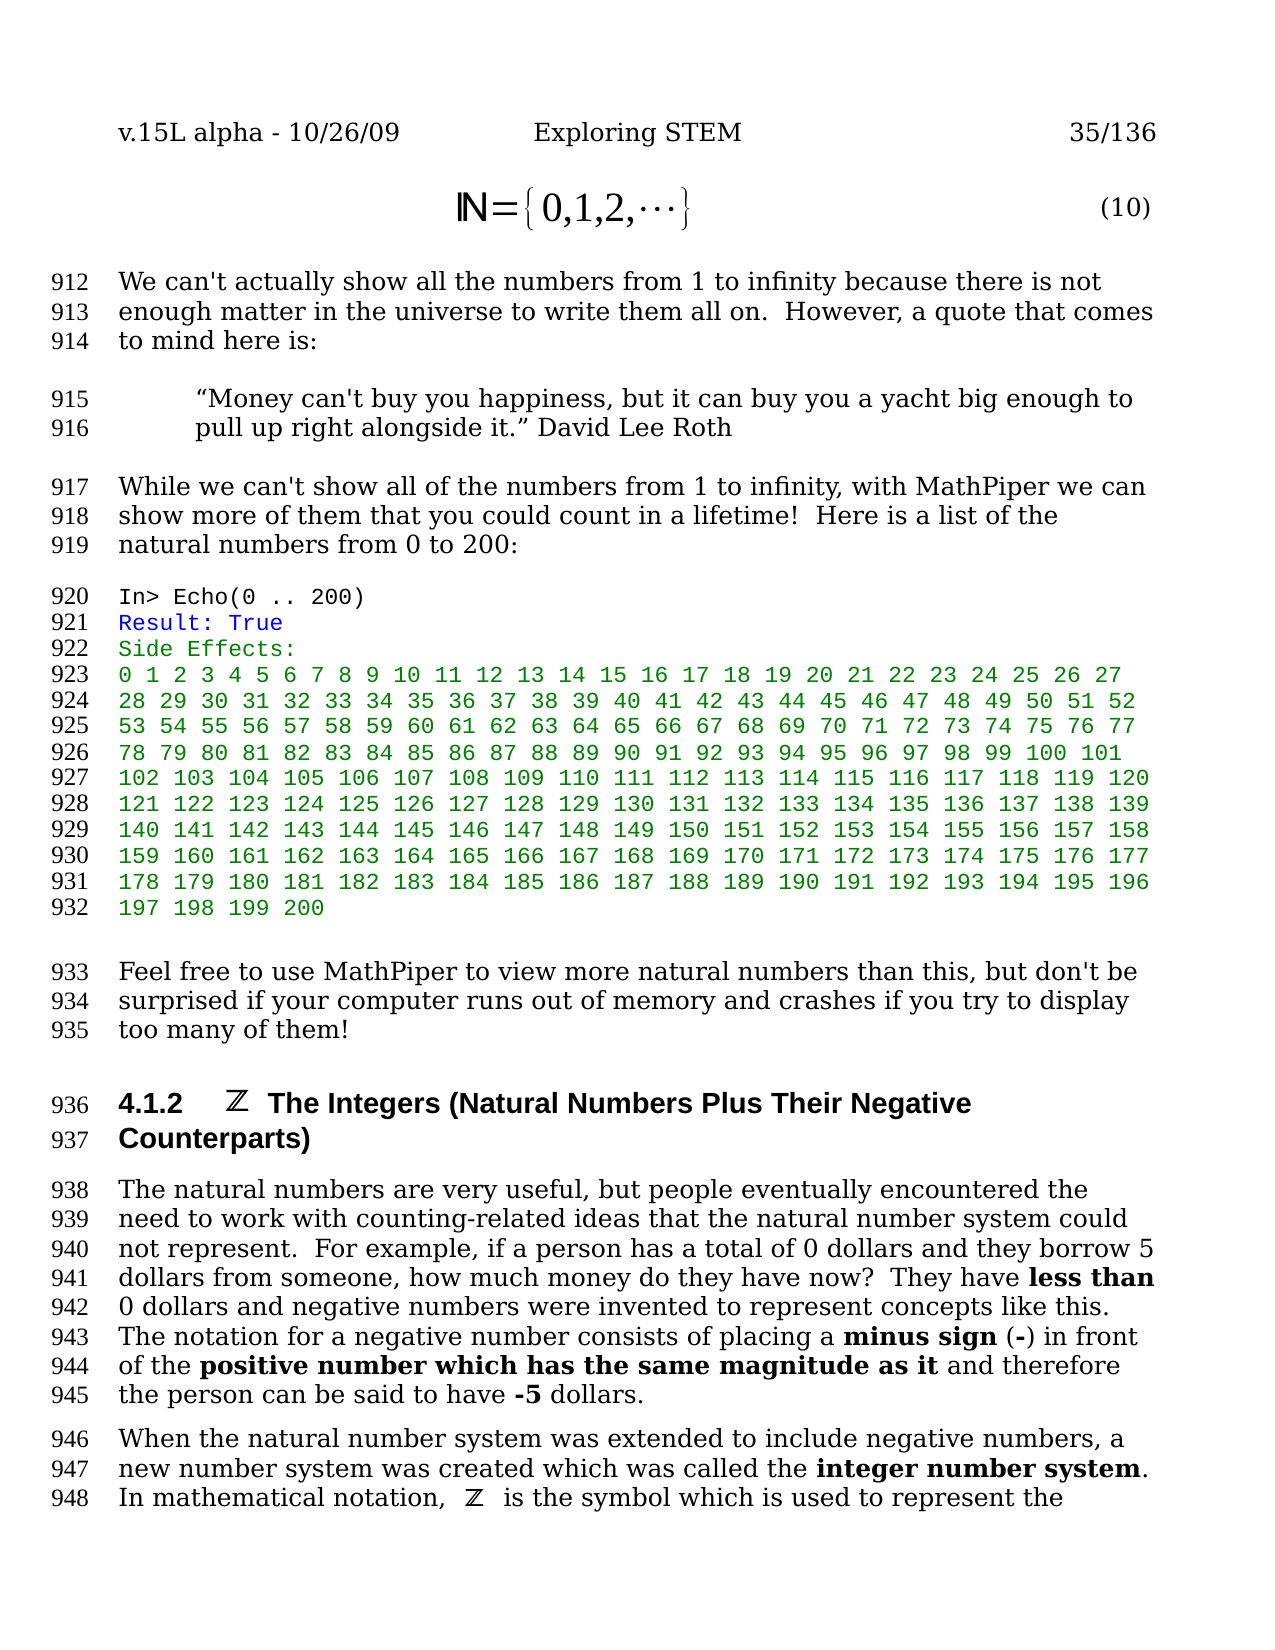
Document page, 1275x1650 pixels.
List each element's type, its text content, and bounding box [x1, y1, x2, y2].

table_header (10) [1041, 177, 1157, 238]
table_header [118, 177, 1041, 238]
subtitle The Integers (Natural Numbers Plus Their Negative Counterparts) [118, 1084, 1157, 1154]
text Feel free to use MathPiper to view more natural numbers than this, but don't be surprised if your computer runs out of memory and crashes if you try to display too many of them! [118, 957, 1157, 1045]
text 0 1 2 3 4 5 6 7 8 9 10 11 12 13 14 15 16 17 18 19 20 21 22 23 24 25 26 27 28 29 30 31 32 33 34 35 36 37 38 39 40 41 42 43 44 45 46 47 48 49 50 51 52 53 54 55 56 57 58 59 60 61 62 63 64 65 66 67 68 69 70 71 72 73 74 75 76 77 78 79 80 81 82 83 84 85 86 87 88 89 90 91 92 93 94 95 96 97 98 99 100 101 102 103 104 105 106 107 108 109 110 111 112 113 114 115 116 117 118 119 120 121 122 123 124 125 126 127 128 129 130 131 132 133 134 135 136 137 138 139 140 141 142 143 144 145 146 147 148 149 150 151 152 153 154 155 156 157 158 159 160 161 162 163 164 165 166 167 168 169 170 171 172 173 174 175 176 177 178 179 180 181 182 183 184 185 186 187 188 189 190 191 192 193 194 195 196 197 198 199 200 [118, 663, 1157, 922]
text The natural numbers are very useful, but people eventually encountered the need to work with counting-related ideas that the natural number system could not represent. For example, if a person has a total of 0 dollars and they borrow 5 dollars from someone, how much money do they have now? They have less than 0 dollars and negative numbers were invented to represent concepts like this. The notation for a negative number consists of placing a minus sign (-) in front of the positive number which has the same magnitude as it and therefore the person can be said to have -5 dollars. [118, 1176, 1157, 1410]
text In> Echo(0 .. 200) [118, 585, 1157, 611]
text Side Effects: [118, 637, 1157, 663]
text We can't actually show all the numbers from 1 to infinity because there is not enough matter in the universe to write them all on. However, a quote that comes to mind here is: [118, 268, 1157, 355]
text Result: True [118, 611, 1157, 637]
text “Money can't buy you happiness, but it can buy you a yacht big enough to pull up right alongside it.” David Lee Roth [195, 384, 1157, 443]
text When the natural number system was extended to include negative numbers, a new number system was created which was called the integer number system. In mathematical notation,is the symbol which is used to represent the [118, 1425, 1157, 1513]
text While we can't show all of the numbers from 1 to infinity, with MathPiper we can show more of them that you could count in a lifetime! Here is a list of the natural numbers from 0 to 200: [118, 472, 1157, 559]
